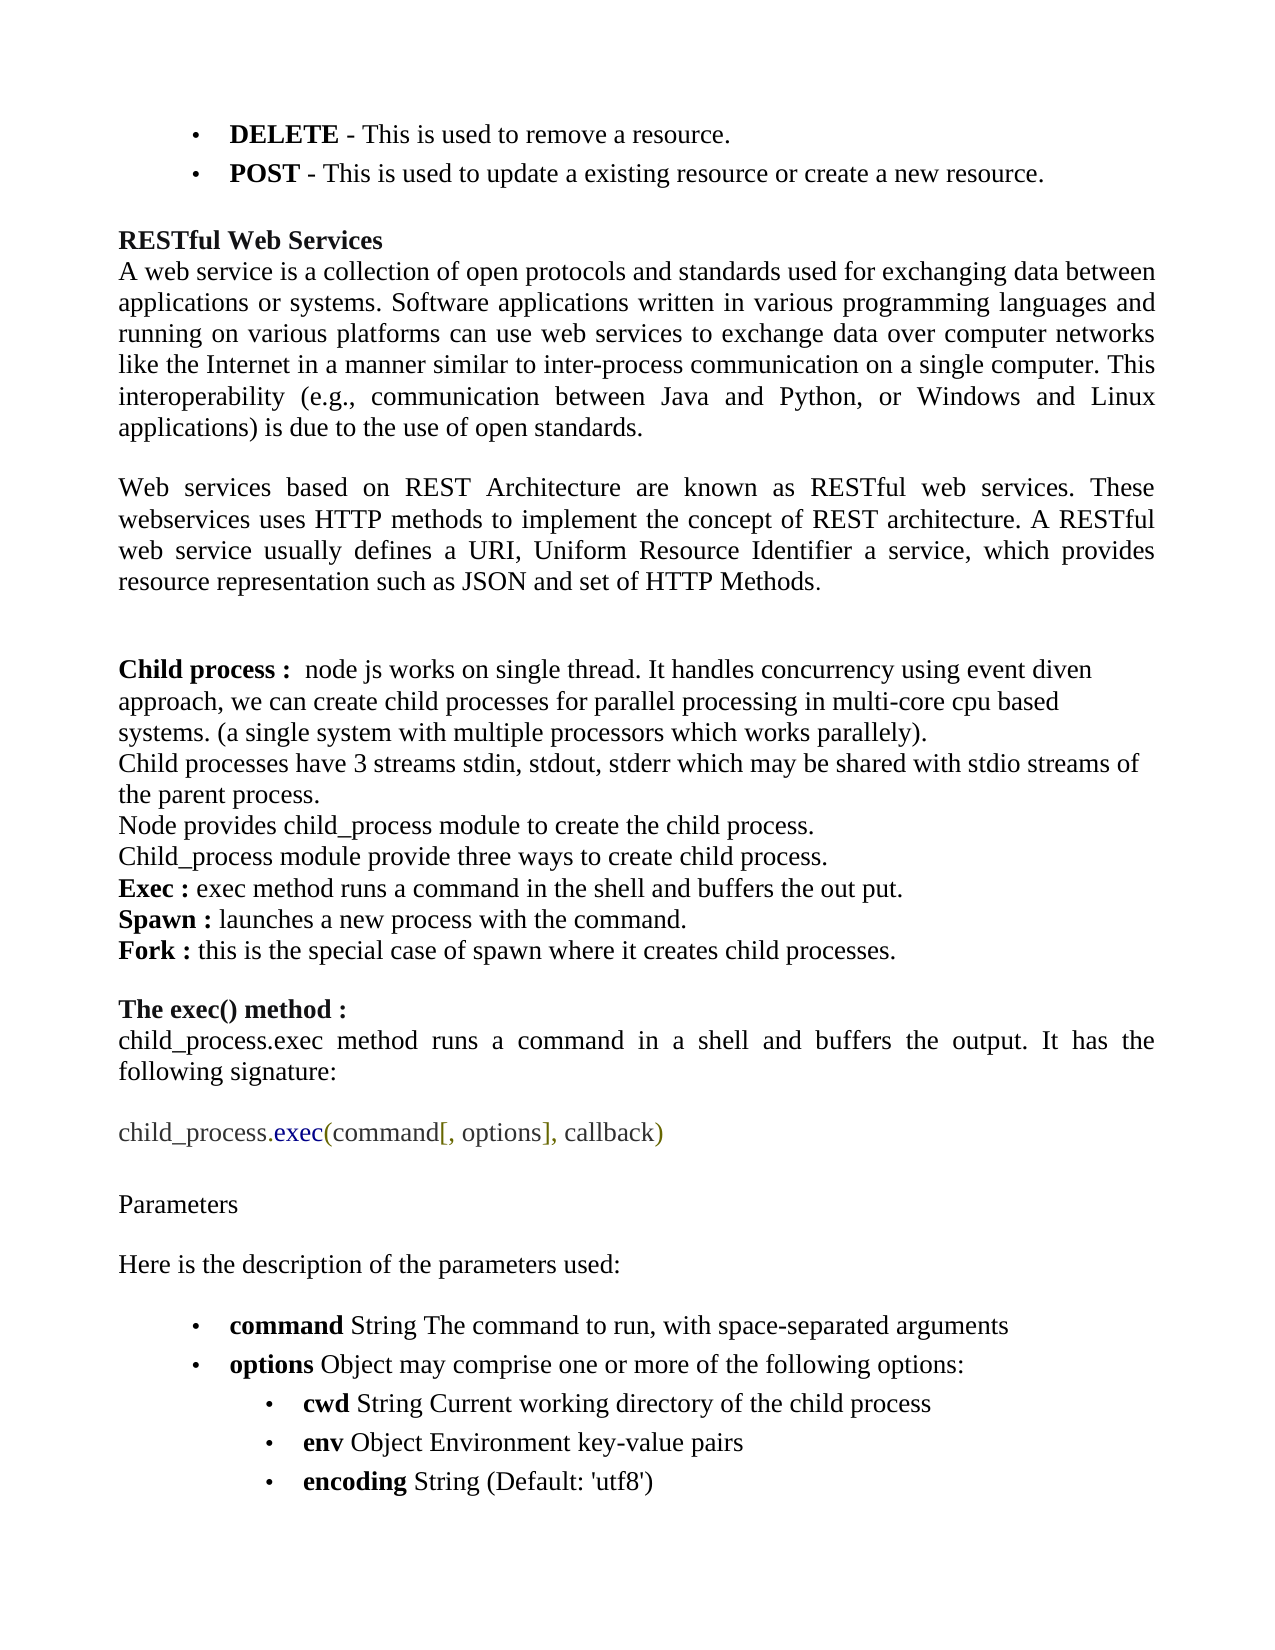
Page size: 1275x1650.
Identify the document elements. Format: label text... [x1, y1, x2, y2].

list POST - This is used to update a existing resource or create a new resource. [154, 157, 1157, 188]
list env Object Environment key-value pairs [228, 1426, 1157, 1457]
text Here is the description of the parameters used: [118, 1248, 1157, 1279]
list encoding String (Default: 'utf8') [228, 1465, 1157, 1496]
text A web service is a collection of open protocols and standards used for exchanging data between applications or systems. Software applications written in various programming languages and running on various platforms can use web services to exchange data over computer networks like the Internet in a manner similar to inter-process communication on a single computer. This interoperability (e.g., communication between Java and Python, or Windows and Linux applications) is due to the use of open standards. [118, 255, 1157, 442]
list command String The command to run, with space-separated arguments [154, 1309, 1157, 1340]
text Exec : exec method runs a command in the shell and buffers the out put. [118, 872, 1157, 903]
text child_process.exec(command[, options], callback) [118, 1116, 1157, 1147]
text Child processes have 3 streams stdin, stdout, stderr which may be shared with stdio streams of the parent process. [118, 747, 1157, 809]
list DELETE - This is used to remove a resource. [154, 118, 1157, 149]
text Child_process module provide three ways to create child process. [118, 841, 1157, 872]
text Web services based on REST Architecture are known as RESTful web services. These webservices uses HTTP methods to implement the concept of REST architecture. A RESTful web service usually defines a URI, Uniform Resource Identifier a service, which provides resource representation such as JSON and set of HTTP Methods. [118, 472, 1157, 596]
text The exec() method : [118, 993, 1157, 1024]
text Child process : node js works on single thread. It handles concurrency using event diven approach, we can create child processes for parallel processing in multi-core cpu based systems. (a single system with multiple processors which works parallely). [118, 654, 1157, 747]
text RESTful Web Services [118, 224, 1157, 255]
list options Object may comprise one or more of the following options: [154, 1348, 1157, 1379]
text child_process.exec method runs a command in a shell and buffers the output. It has the following signature: [118, 1024, 1157, 1087]
text Parameters [118, 1188, 1157, 1219]
text Spawn : launches a new process with the command. [118, 903, 1157, 934]
text Node provides child_process module to create the child process. [118, 809, 1157, 841]
text Fork : this is the special case of spawn where it creates child processes. [118, 934, 1157, 965]
list cwd String Current working directory of the child process [228, 1387, 1157, 1418]
